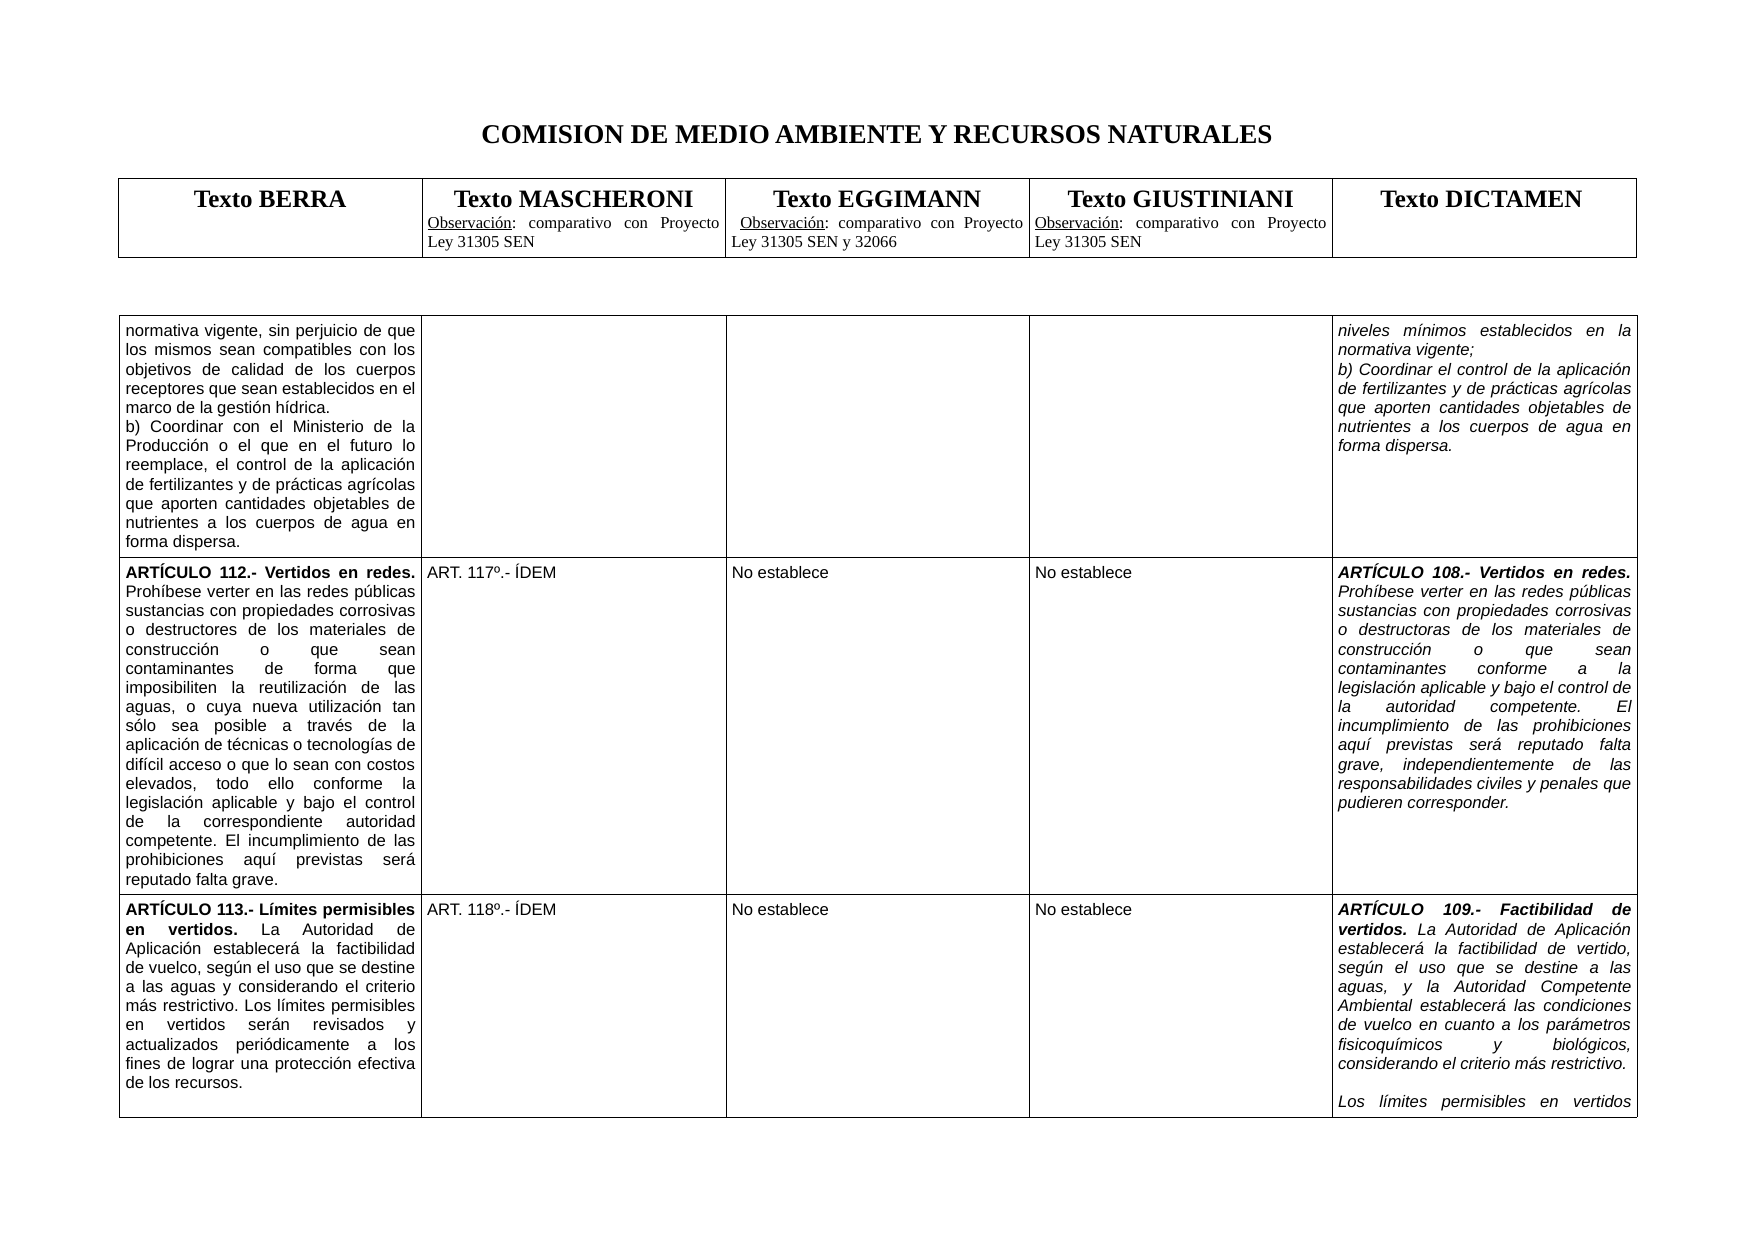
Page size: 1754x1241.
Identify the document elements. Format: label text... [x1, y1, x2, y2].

table_cell ARTÍCULO 113.- Límites permisibles en vertidos. La Autoridad de Aplicación establecerá la factibilidad de vuelco, según el uso que se destine a las aguas y considerando el criterio más restrictivo. Los límites permisibles en vertidos serán revisados y actualizados periódicamente a los fines de lograr una protección efectiva de los recursos. [120, 895, 421, 1117]
table_cell normativa vigente, sin perjuicio de que los mismos sean compatibles con los objetivos de calidad de los cuerpos receptores que sean establecidos en el marco de la gestión hídrica. b) Coordinar con el Ministerio de la Producción o el que en el futuro lo reemplace, el control de la aplicación de fertilizantes y de prácticas agrícolas que aporten cantidades objetables de nutrientes a los cuerpos de agua en forma dispersa. [120, 316, 421, 557]
table_cell No establece [1030, 895, 1332, 1117]
table_cell No establece [1030, 558, 1332, 894]
table_cell [727, 316, 1029, 557]
table_cell [422, 316, 726, 557]
table_cell No establece [727, 895, 1029, 1117]
table_cell ART. 117º.- ÍDEM [422, 558, 726, 894]
table_cell No establece [727, 558, 1029, 894]
table_cell niveles mínimos establecidos en la normativa vigente; b) Coordinar el control de la aplicación de fertilizantes y de prácticas agrícolas que aporten cantidades objetables de nutrientes a los cuerpos de agua en forma dispersa. [1333, 316, 1637, 557]
table_cell ARTÍCULO 109.- Factibilidad de vertidos. La Autoridad de Aplicación establecerá la factibilidad de vertido, según el uso que se destine a las aguas, y la Autoridad Competente Ambiental establecerá las condiciones de vuelco en cuanto a los parámetros fisicoquímicos y biológicos, considerando el criterio más restrictivo. Los límites permisibles en vertidos [1333, 895, 1637, 1117]
table_cell ART. 118º.- ÍDEM [422, 895, 726, 1117]
table_cell [1030, 316, 1332, 557]
table_cell ARTÍCULO 108.- Vertidos en redes. Prohíbese verter en las redes públicas sustancias con propiedades corrosivas o destructoras de los materiales de construcción o que sean contaminantes conforme a la legislación aplicable y bajo el control de la autoridad competente. El incumplimiento de las prohibiciones aquí previstas será reputado falta grave, independientemente de las responsabilidades civiles y penales que pudieren corresponder. [1333, 558, 1637, 894]
table_cell ARTÍCULO 112.- Vertidos en redes. Prohíbese verter en las redes públicas sustancias con propiedades corrosivas o destructores de los materiales de construcción o que sean contaminantes de forma que imposibiliten la reutilización de las aguas, o cuya nueva utilización tan sólo sea posible a través de la aplicación de técnicas o tecnologías de difícil acceso o que lo sean con costos elevados, todo ello conforme la legislación aplicable y bajo el control de la correspondiente autoridad competente. El incumplimiento de las prohibiciones aquí previstas será reputado falta grave. [120, 558, 421, 894]
